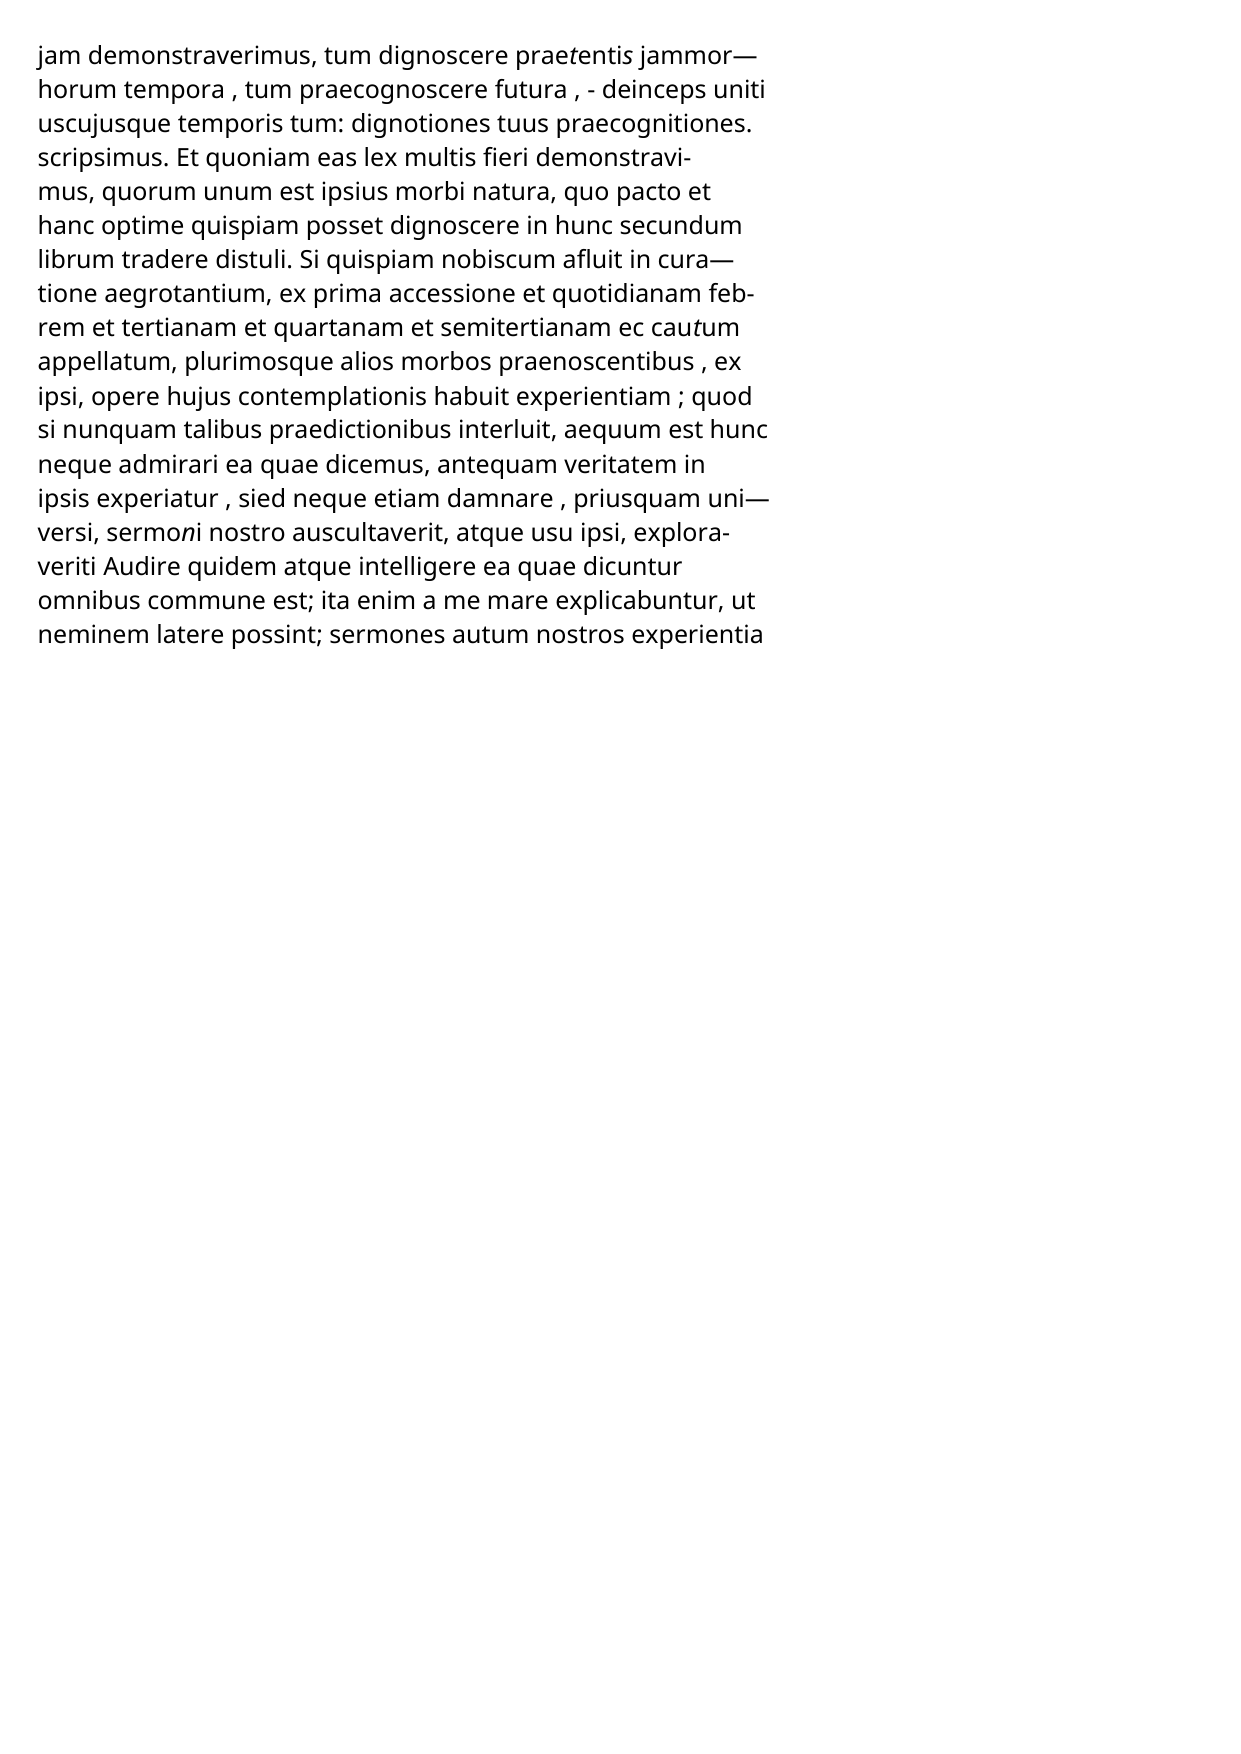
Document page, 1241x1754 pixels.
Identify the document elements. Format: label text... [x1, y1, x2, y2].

text jam demonstraverimus, tum dignoscere praetentis jammor— horum tempora , tum praecognoscere futura , - deinceps uniti uscujusque temporis tum: dignotiones tuus praecognitiones. scripsimus. Et quoniam eas lex multis fieri demonstravi- mus, quorum unum est ipsius morbi natura, quo pacto et hanc optime quispiam posset dignoscere in hunc secundum librum tradere distuli. Si quispiam nobiscum afluit in cura— tione aegrotantium, ex prima accessione et quotidianam feb- rem et tertianam et quartanam et semitertianam ec cautum appellatum, plurimosque alios morbos praenoscentibus , ex ipsi, opere hujus contemplationis habuit experientiam ; quod si nunquam talibus praedictionibus interluit, aequum est hunc neque admirari ea quae dicemus, antequam veritatem in ipsis experiatur , sied neque etiam damnare , priusquam uni— versi, sermoni nostro auscultaverit, atque usu ipsi, explora- veriti Audire quidem atque intelligere ea quae dicuntur omnibus commune est; ita enim a me mare explicabuntur, ut neminem latere possint; sermones autum nostros experientia [37, 37, 1203, 651]
